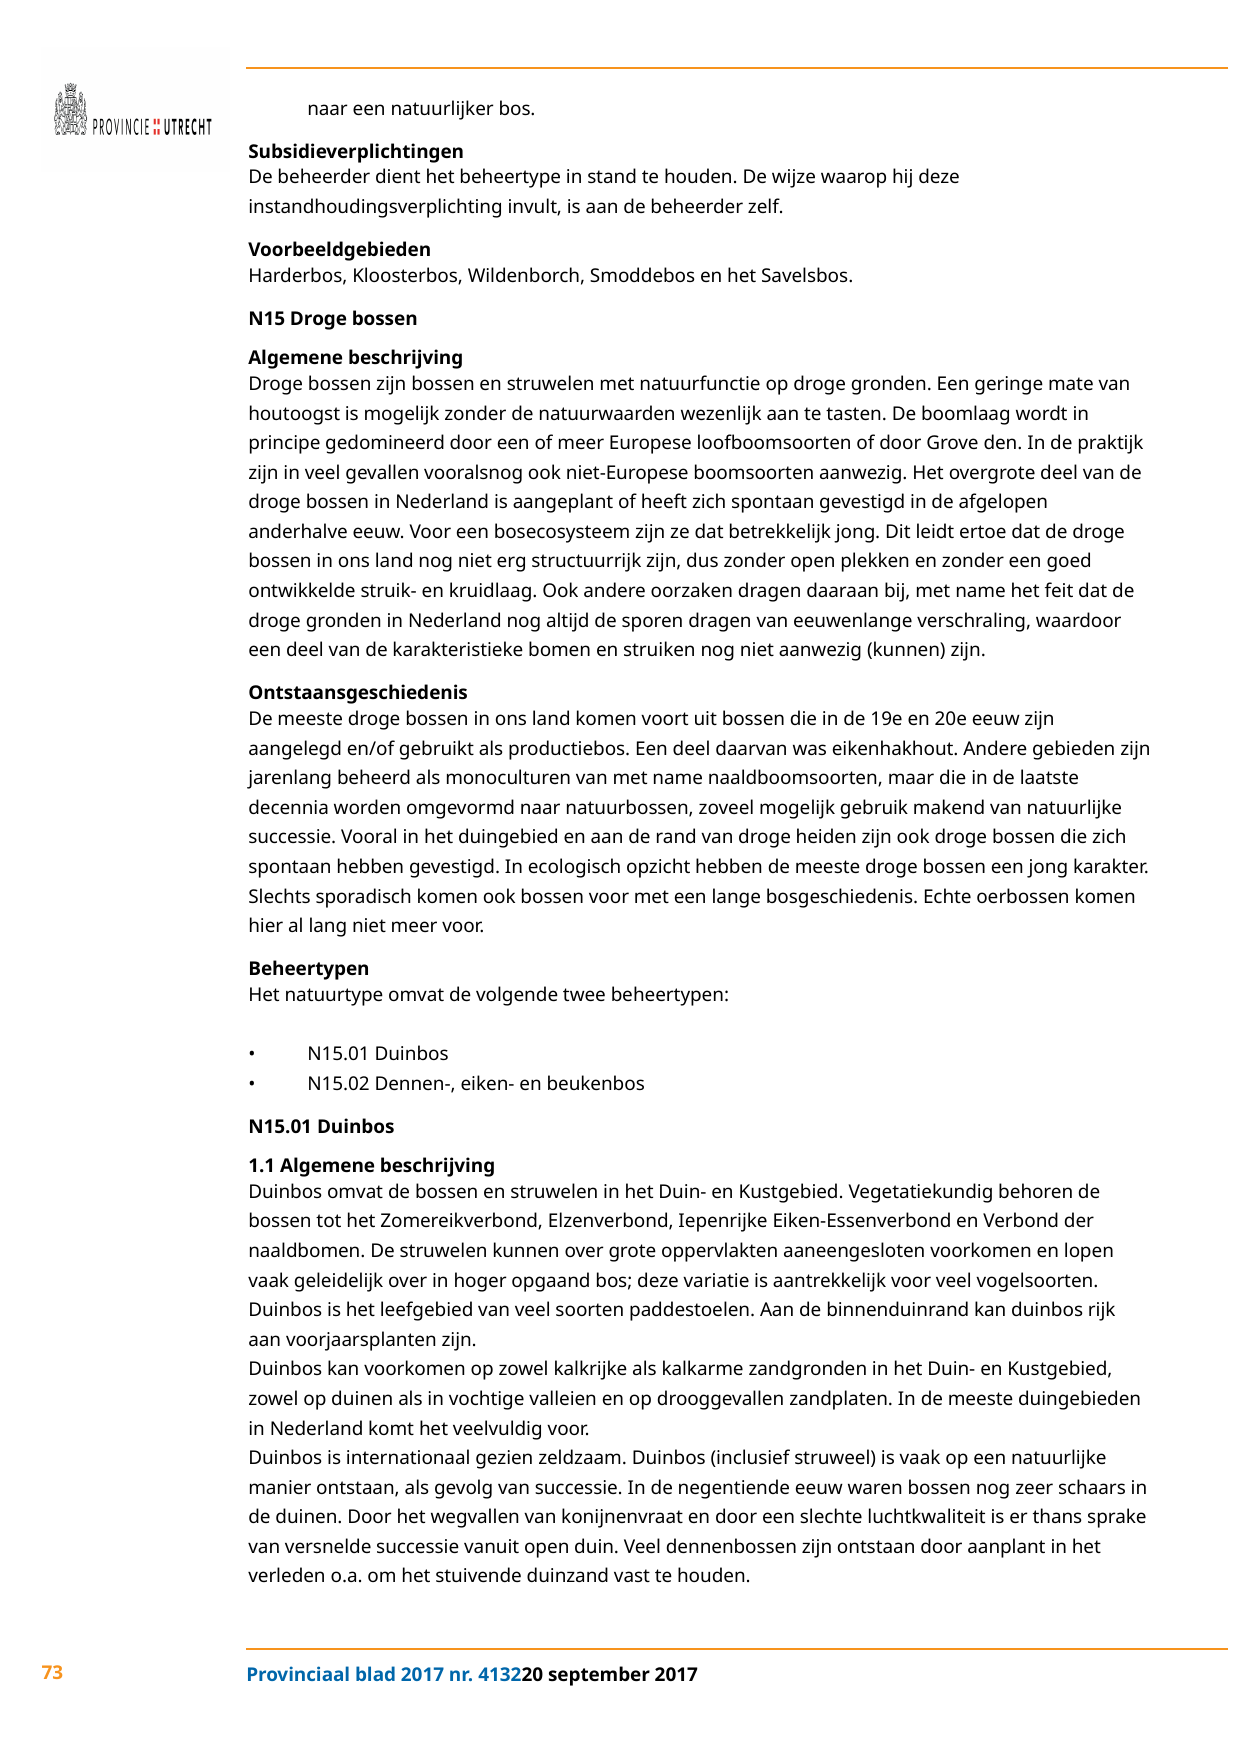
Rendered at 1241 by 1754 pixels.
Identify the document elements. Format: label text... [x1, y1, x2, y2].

text Het natuurtype omvat de volgende twee beheertypen: [248, 981, 1152, 1007]
list N15.02 Dennen-, eiken- en beukenbos [248, 1070, 1152, 1096]
list naar een natuurlijker bos. [248, 95, 1152, 121]
text Duinbos kan voorkomen op zowel kalkrijke als kalkarme zandgronden in het Duin- en Kustgebied, zowel op duinen als in vochtige valleien en op drooggevallen zandplaten. In de meeste duingebieden in Nederland komt het veelvuldig voor. [248, 1356, 1152, 1441]
picture [41, 47, 231, 172]
text Algemene beschrijving [248, 344, 1152, 370]
text 1.1 Algemene beschrijving [248, 1152, 1152, 1178]
text Duinbos omvat de bossen en struwelen in het Duin- en Kustgebied. Vegetatiekundig behoren de bossen tot het Zomereikverbond, Elzenverbond, Iepenrijke Eiken-Essenverbond en Verbond der naaldbomen. De struwelen kunnen over grote oppervlakten aaneengesloten voorkomen en lopen vaak geleidelijk over in hoger opgaand bos; deze variatie is aantrekkelijk voor veel vogelsoorten. Duinbos is het leefgebied van veel soorten paddestoelen. Aan de binnenduinrand kan duinbos rijk aan voorjaarsplanten zijn. [248, 1178, 1152, 1352]
list N15.01 Duinbos [248, 1040, 1152, 1066]
text Harderbos, Kloosterbos, Wildenborch, Smoddebos en het Savelsbos. [248, 262, 1152, 288]
text Droge bossen zijn bossen en struwelen met natuurfunctie op droge gronden. Een geringe mate van houtoogst is mogelijk zonder de natuurwaarden wezenlijk aan te tasten. De boomlaag wordt in principe gedomineerd door een of meer Europese loofboomsoorten of door Grove den. In de praktijk zijn in veel gevallen vooralsnog ook niet-Europese boomsoorten aanwezig. Het overgrote deel van de droge bossen in Nederland is aangeplant of heeft zich spontaan gevestigd in de afgelopen anderhalve eeuw. Voor een bosecosysteem zijn ze dat betrekkelijk jong. Dit leidt ertoe dat de droge bossen in ons land nog niet erg structuurrijk zijn, dus zonder open plekken en zonder een goed ontwikkelde struik- en kruidlaag. Ook andere oorzaken dragen daaraan bij, met name het feit dat de droge gronden in Nederland nog altijd de sporen dragen van eeuwenlange verschraling, waardoor een deel van de karakteristieke bomen en struiken nog niet aanwezig (kunnen) zijn. [248, 370, 1152, 662]
text Ontstaansgeschiedenis [248, 679, 1152, 705]
text Subsidieverplichtingen [248, 138, 1152, 164]
text Duinbos is internationaal gezien zeldzaam. Duinbos (inclusief struweel) is vaak op een natuurlijke manier ontstaan, als gevolg van successie. In de negentiende eeuw waren bossen nog zeer schaars in de duinen. Door het wegvallen van konijnenvraat en door een slechte luchtkwaliteit is er thans sprake van versnelde successie vanuit open duin. Veel dennenbossen zijn ontstaan door aanplant in het verleden o.a. om het stuivende duinzand vast te houden. [248, 1444, 1152, 1588]
text N15.01 Duinbos [248, 1113, 1152, 1139]
text Voorbeeldgebieden [248, 236, 1152, 262]
text De beheerder dient het beheertype in stand te houden. De wijze waarop hij deze instandhoudingsverplichting invult, is aan de beheerder zelf. [248, 164, 1152, 219]
text De meeste droge bossen in ons land komen voort uit bossen die in de 19e en 20e eeuw zijn aangelegd en/of gebruikt als productiebos. Een deel daarvan was eikenhakhout. Andere gebieden zijn jarenlang beheerd als monoculturen van met name naaldboomsoorten, maar die in de laatste decennia worden omgevormd naar natuurbossen, zoveel mogelijk gebruik makend van natuurlijke successie. Vooral in het duingebied en aan de rand van droge heiden zijn ook droge bossen die zich spontaan hebben gevestigd. In ecologisch opzicht hebben de meeste droge bossen een jong karakter. Slechts sporadisch komen ook bossen voor met een lange bosgeschiedenis. Echte oerbossen komen hier al lang niet meer voor. [248, 705, 1152, 938]
text N15 Droge bossen [248, 305, 1152, 331]
text Beheertypen [248, 956, 1152, 981]
